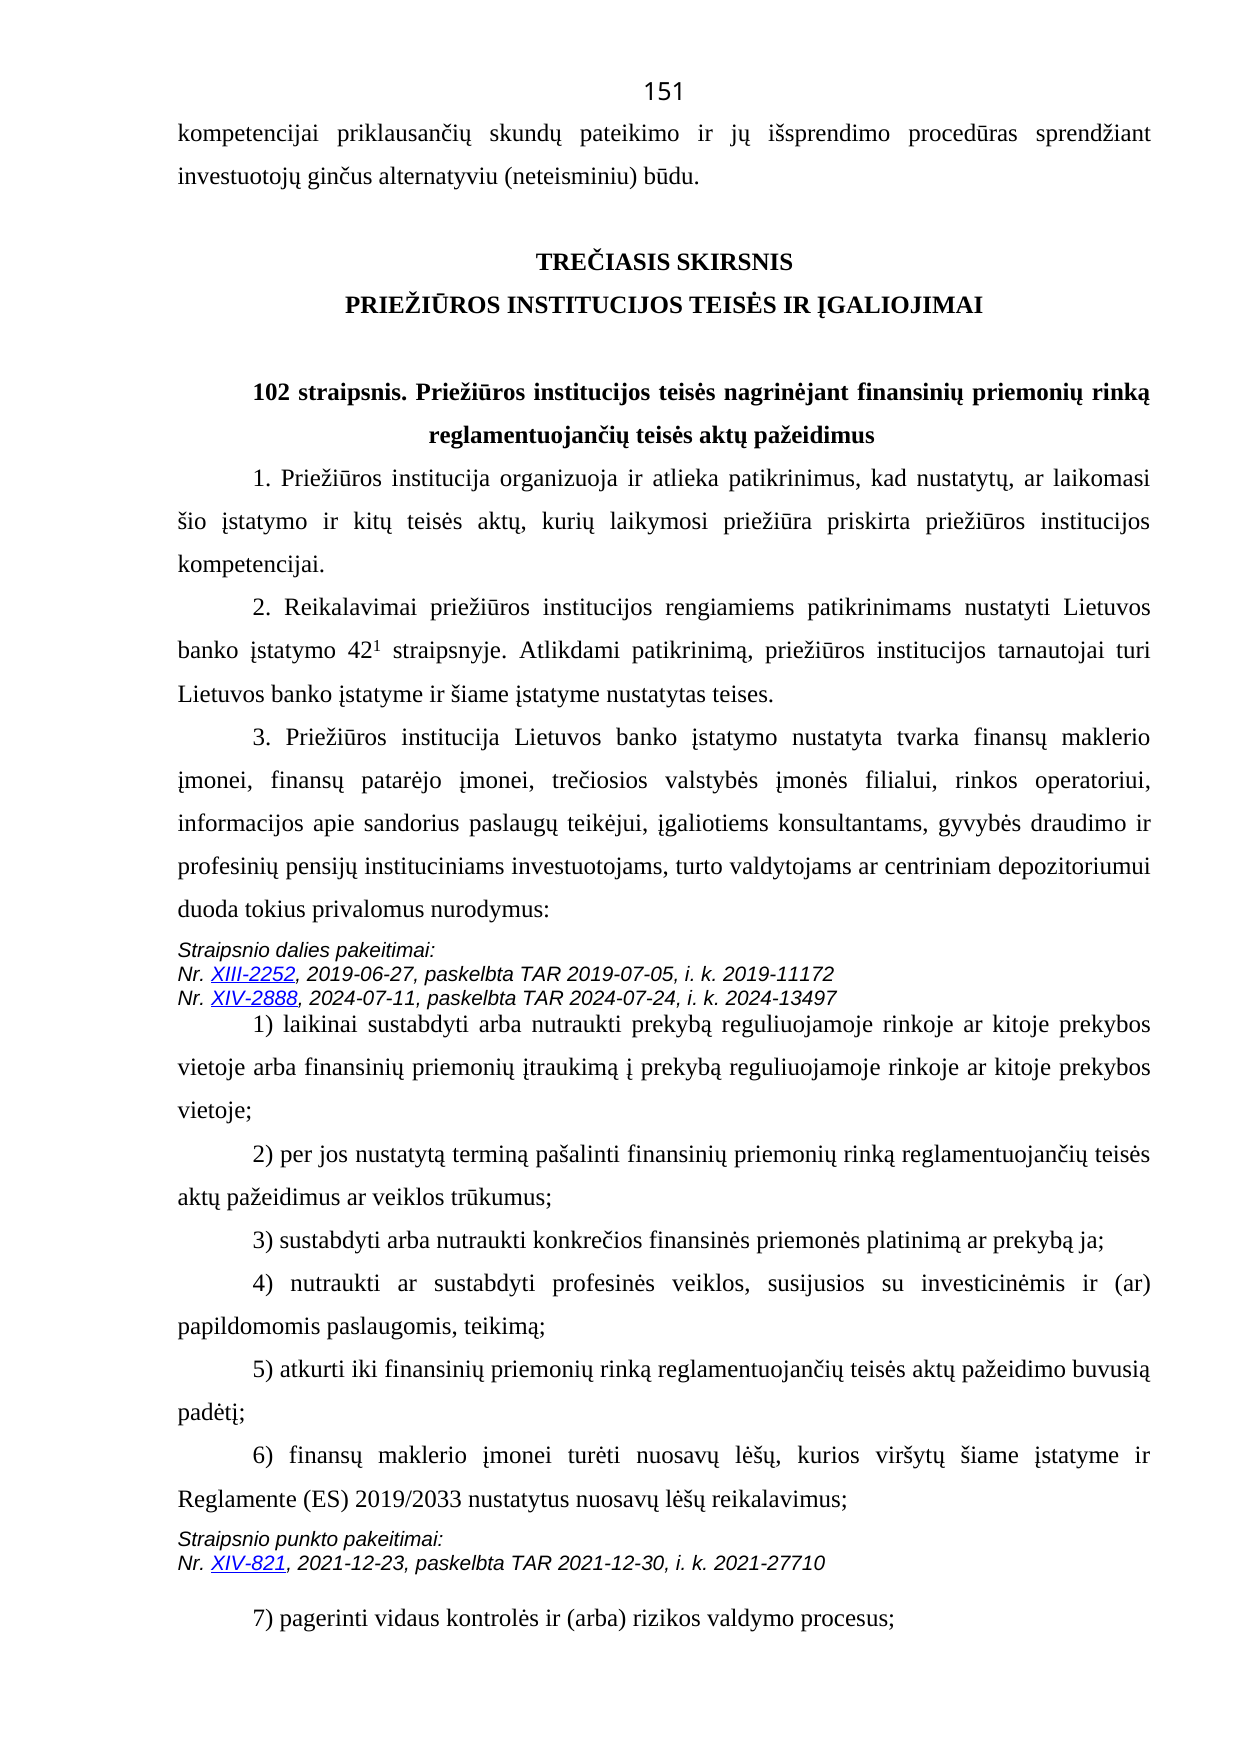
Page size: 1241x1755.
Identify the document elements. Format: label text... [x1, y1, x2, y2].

text Nr. XIV-2888, 2024-07-11, paskelbta TAR 2024-07-24, i. k. 2024-13497 [177, 985, 1152, 1009]
text Straipsnio punkto pakeitimai: [177, 1527, 1152, 1551]
text Nr. XIV-821, 2021-12-23, paskelbta TAR 2021-12-30, i. k. 2021-27710 [177, 1551, 1152, 1575]
text 1. Priežiūros institucija organizuoja ir atlieka patikrinimus, kad nustatytų, ar laikomasi šio įstatymo ir kitų teisės aktų, kurių laikymosi priežiūra priskirta priežiūros institucijos kompetencijai. [177, 463, 1152, 578]
text TREČIASIS SKIRSNIS [177, 247, 1152, 276]
text 3) sustabdyti arba nutraukti konkrečios finansinės priemonės platinimą ar prekybą ja; [177, 1225, 1152, 1254]
text PRIEŽIŪROS INSTITUCIJOS TEISĖS IR ĮGALIOJIMAI [177, 291, 1152, 319]
text 6) finansų maklerio įmonei turėti nuosavų lėšų, kurios viršytų šiame įstatyme ir Reglamente (ES) 2019/2033 nustatytus nuosavų lėšų reikalavimus; [177, 1441, 1152, 1512]
text 1) laikinai sustabdyti arba nutraukti prekybą reguliuojamoje rinkoje ar kitoje prekybos vietoje arba finansinių priemonių įtraukimą į prekybą reguliuojamoje rinkoje ar kitoje prekybos vietoje; [177, 1009, 1152, 1124]
text 7) pagerinti vidaus kontrolės ir (arba) rizikos valdymo procesus; [177, 1603, 1152, 1632]
text 5) atkurti iki finansinių priemonių rinką reglamentuojančių teisės aktų pažeidimo buvusią padėtį; [177, 1354, 1152, 1426]
text 2. Reikalavimai priežiūros institucijos rengiamiems patikrinimams nustatyti Lietuvos banko įstatymo 421 straipsnyje. Atlikdami patikrinimą, priežiūros institucijos tarnautojai turi Lietuvos banko įstatyme ir šiame įstatyme nustatytas teises. [177, 592, 1152, 707]
text 102 straipsnis. Priežiūros institucijos teisės nagrinėjant finansinių priemonių rinką reglamentuojančių teisės aktų pažeidimus [252, 377, 1152, 449]
text 4) nutraukti ar sustabdyti profesinės veiklos, susijusios su investicinėmis ir (ar) papildomomis paslaugomis, teikimą; [177, 1268, 1152, 1340]
text 2) per jos nustatytą terminą pašalinti finansinių priemonių rinką reglamentuojančių teisės aktų pažeidimus ar veiklos trūkumus; [177, 1139, 1152, 1211]
text kompetencijai priklausančių skundų pateikimo ir jų išsprendimo procedūras sprendžiant investuotojų ginčus alternatyviu (neteisminiu) būdu. [177, 118, 1152, 190]
text Nr. XIII-2252, 2019-06-27, paskelbta TAR 2019-07-05, i. k. 2019-11172 [177, 961, 1152, 985]
text 3. Priežiūros institucija Lietuvos banko įstatymo nustatyta tvarka finansų maklerio įmonei, finansų patarėjo įmonei, trečiosios valstybės įmonės filialui, rinkos operatoriui, informacijos apie sandorius paslaugų teikėjui, įgaliotiems konsultantams, gyvybės draudimo ir profesinių pensijų instituciniams investuotojams, turto valdytojams ar centriniam depozitoriumui duoda tokius privalomus nurodymus: [177, 722, 1152, 923]
text Straipsnio dalies pakeitimai: [177, 937, 1152, 961]
